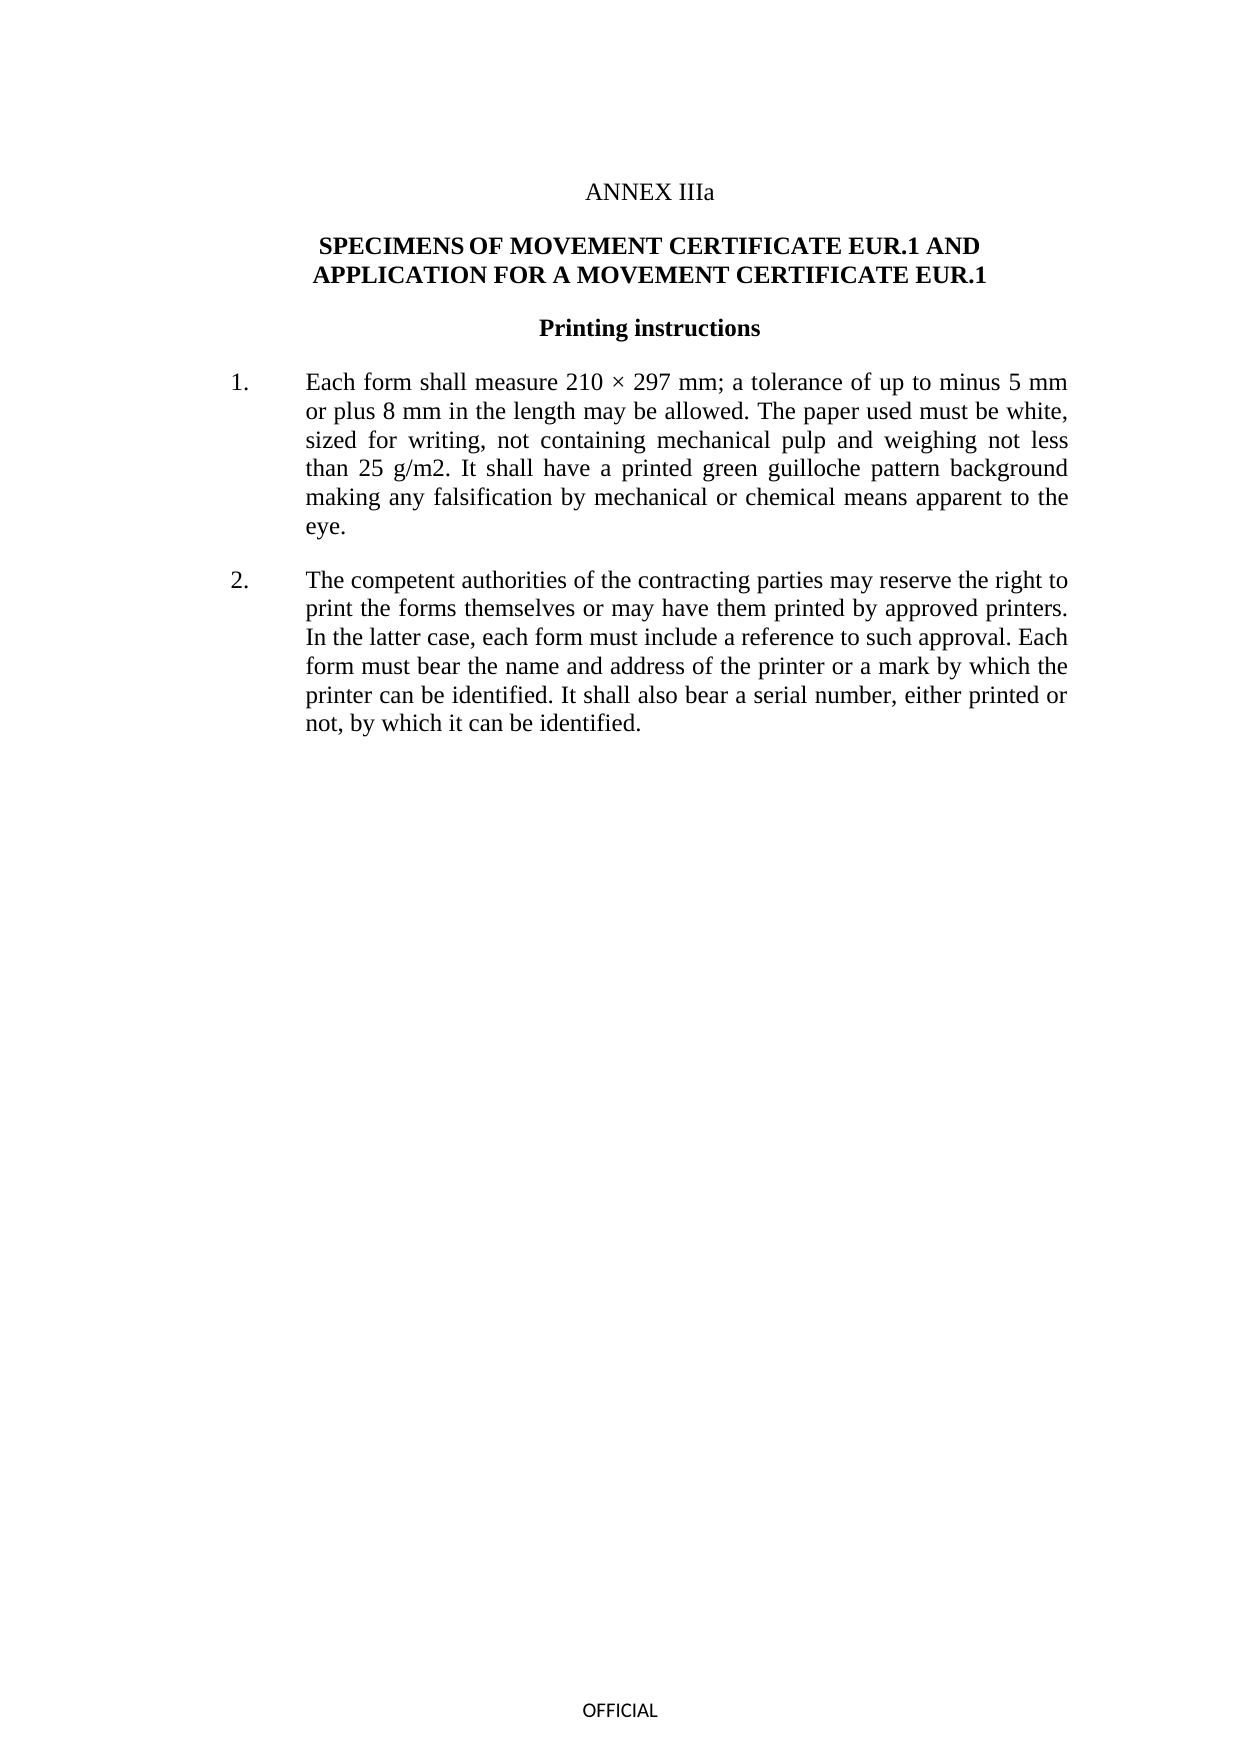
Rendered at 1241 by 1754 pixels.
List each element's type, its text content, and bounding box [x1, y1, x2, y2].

text ANNEX IIIa [230, 177, 1069, 206]
text 2. The competent authorities of the contracting parties may reserve the right to print the forms themselves or may have them printed by approved printers. In the latter case, each form must include a reference to such approval. Each form must bear the name and address of the printer or a mark by which the printer can be identified. It shall also bear a serial number, either printed or not, by which it can be identified. [230, 565, 1069, 737]
text 1. Each form shall measure 210 × 297 mm; a tolerance of up to minus 5 mm or plus 8 mm in the length may be allowed. The paper used must be white, sized for writing, not containing mechanical pulp and weighing not less than 25 g/m2. It shall have a printed green guilloche pattern background making any falsification by mechanical or chemical means apparent to the eye. [230, 367, 1069, 540]
text Printing instructions [230, 313, 1069, 342]
text SPECIMENS OF MOVEMENT CERTIFICATE EUR.1 AND APPLICATION FOR A MOVEMENT CERTIFICATE EUR.1 [230, 231, 1069, 288]
